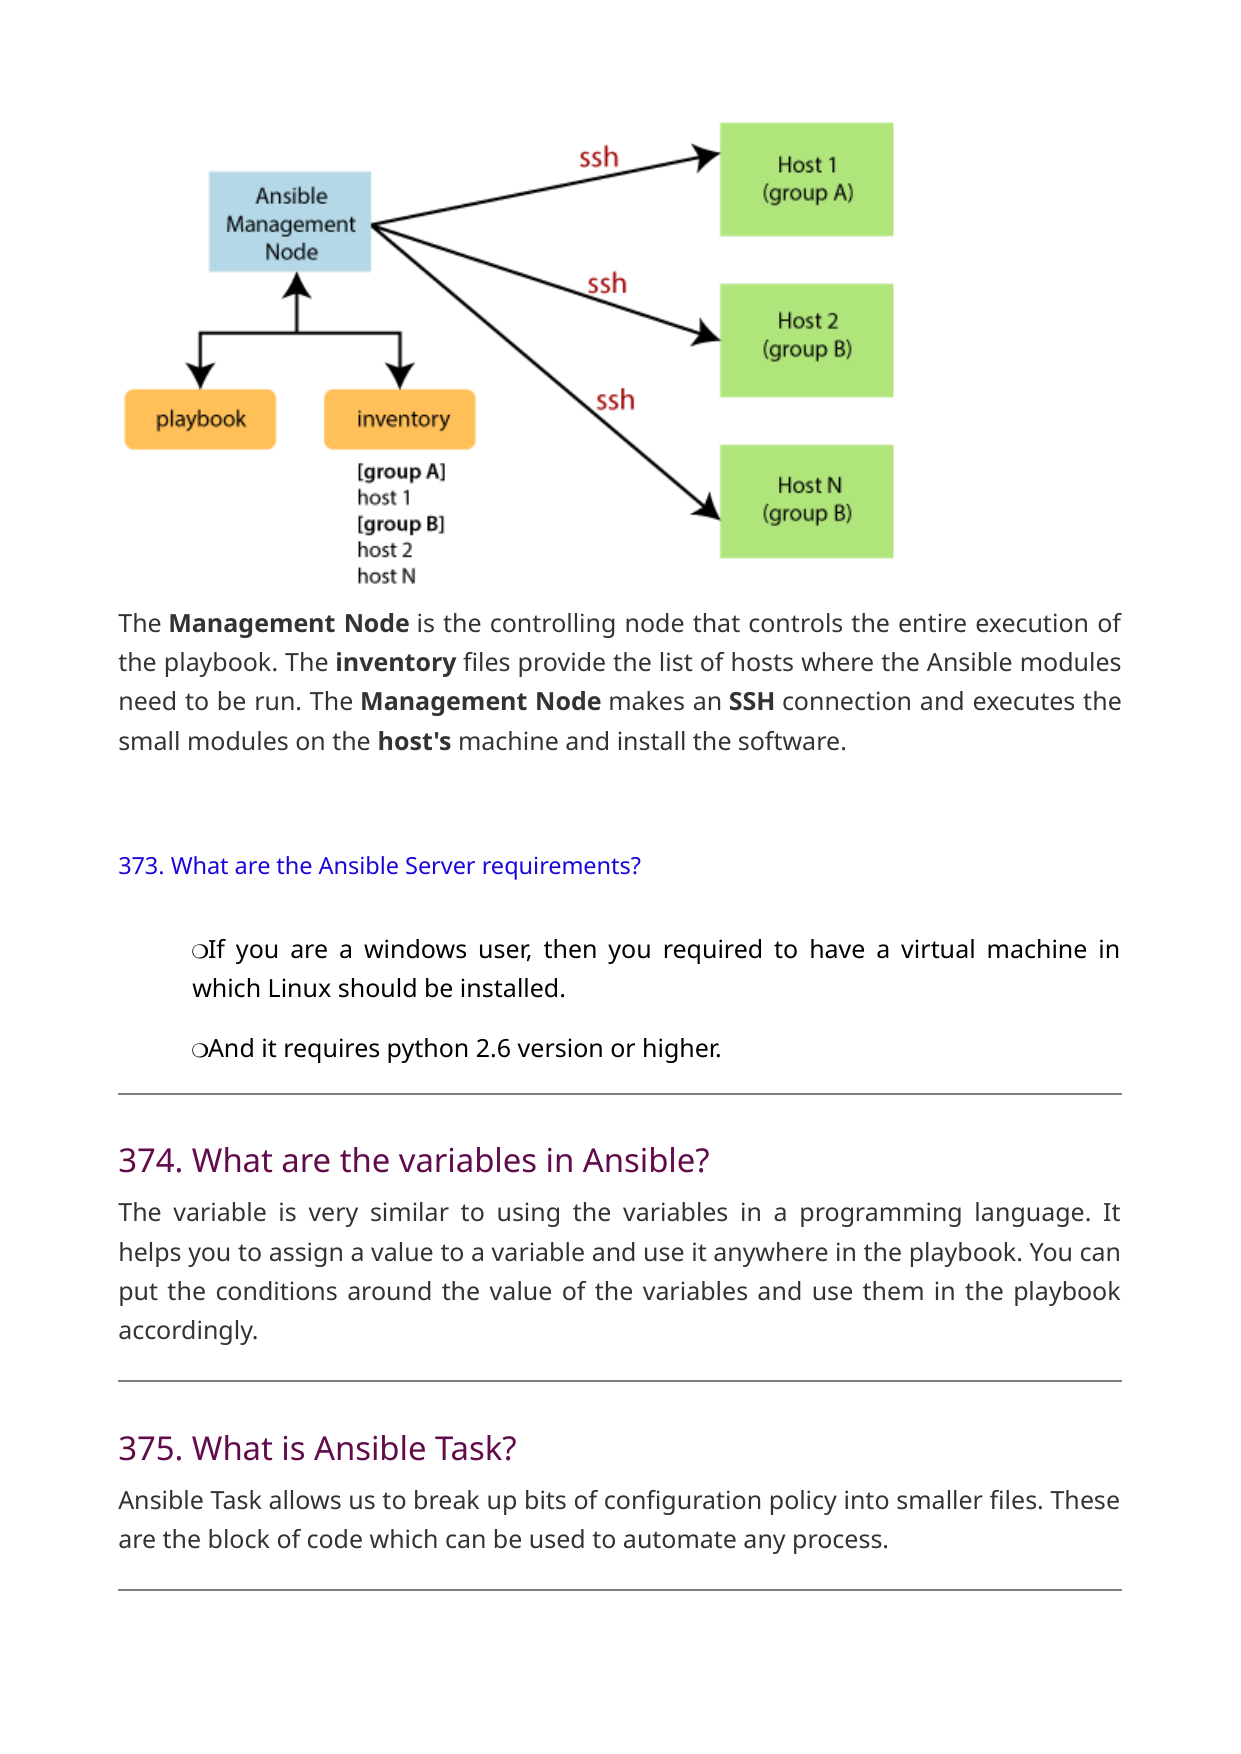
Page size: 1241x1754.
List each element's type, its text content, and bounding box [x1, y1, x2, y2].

picture [118, 118, 900, 587]
text The variable is very similar to using the variables in a programming language. It helps you to assign a value to a variable and use it anywhere in the playbook. You can put the conditions around the value of the variables and use them in the playbook accordingly. [118, 1195, 1122, 1347]
list If you are a windows user, then you required to have a virtual machine in which Linux should be installed. [118, 926, 1122, 1004]
subtitle 374. What are the variables in Ansible? [118, 1138, 1122, 1182]
text Ansible Task allows us to break up bits of configuration policy into smaller files. These are the block of code which can be used to automate any process. [118, 1482, 1122, 1556]
text The Management Node is the controlling node that controls the entire execution of the playbook. The inventory files provide the list of hosts where the Ansible modules need to be run. The Management Node makes an SSH connection and executes the small modules on the host's machine and install the software. [118, 606, 1122, 757]
subtitle 375. What is Ansible Task? [118, 1425, 1122, 1470]
subtitle 373. What are the Ansible Server requirements? [118, 849, 1122, 881]
list And it requires python 2.6 version or higher. [118, 1025, 1122, 1064]
